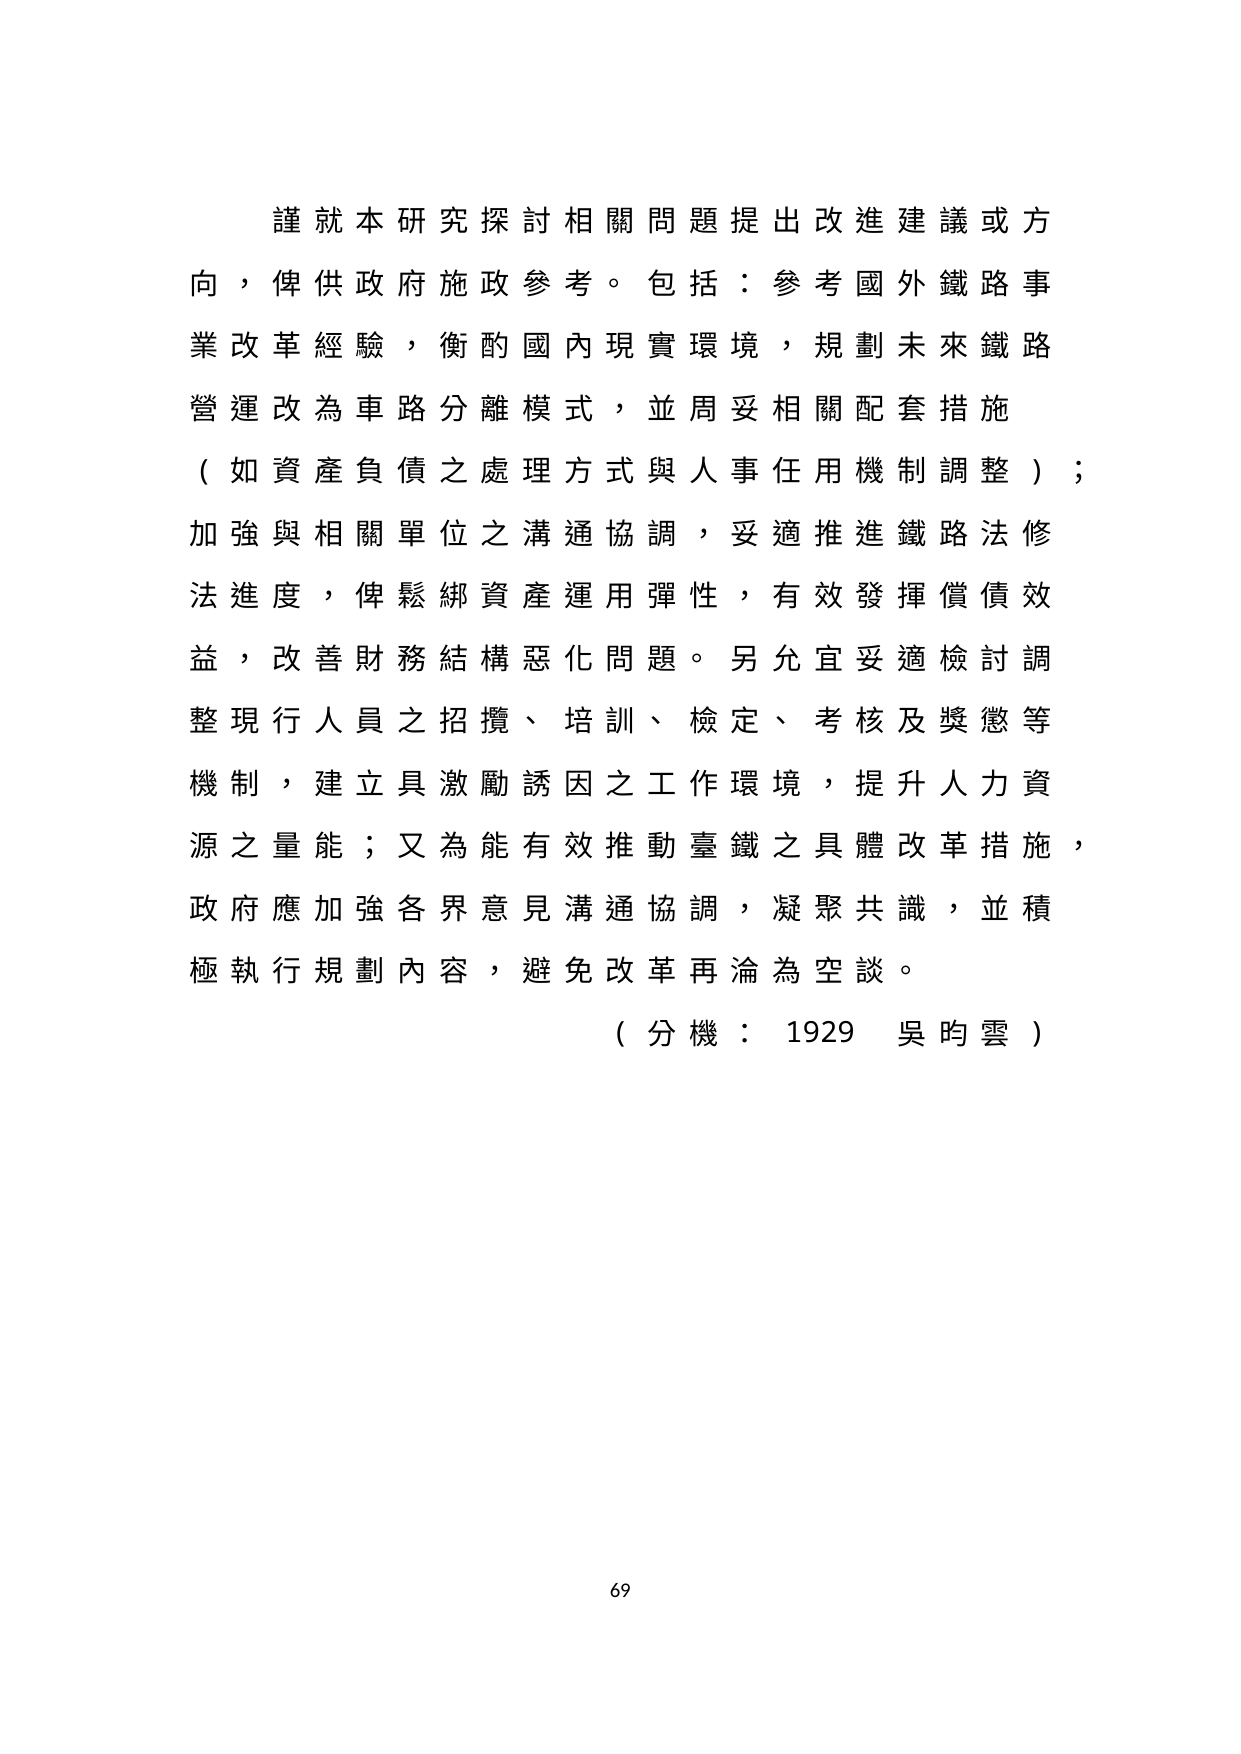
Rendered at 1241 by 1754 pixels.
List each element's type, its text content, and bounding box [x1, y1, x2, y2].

text (分機：1929 吳昀雲) [183, 990, 1058, 1052]
text 謹就本研究探討相關問題提出改進建議或方向，俾供政府施政參考。包括：參考國外鐵路事業改革經驗，衡酌國內現實環境，規劃未來鐵路營運改為車路分離模式，並周妥相關配套措施(如資產負債之處理方式與人事任用機制調整)；加強與相關單位之溝通協調，妥適推進鐵路法修法進度，俾鬆綁資產運用彈性，有效發揮償債效益，改善財務結構惡化問題。另允宜妥適檢討調整現行人員之招攬、培訓、檢定、考核及獎懲等機制，建立具激勵誘因之工作環境，提升人力資源之量能；又為能有效推動臺鐵之具體改革措施，政府應加強各界意見溝通協調，凝聚共識，並積極執行規劃內容，避免改革再淪為空談。 [183, 177, 1058, 990]
